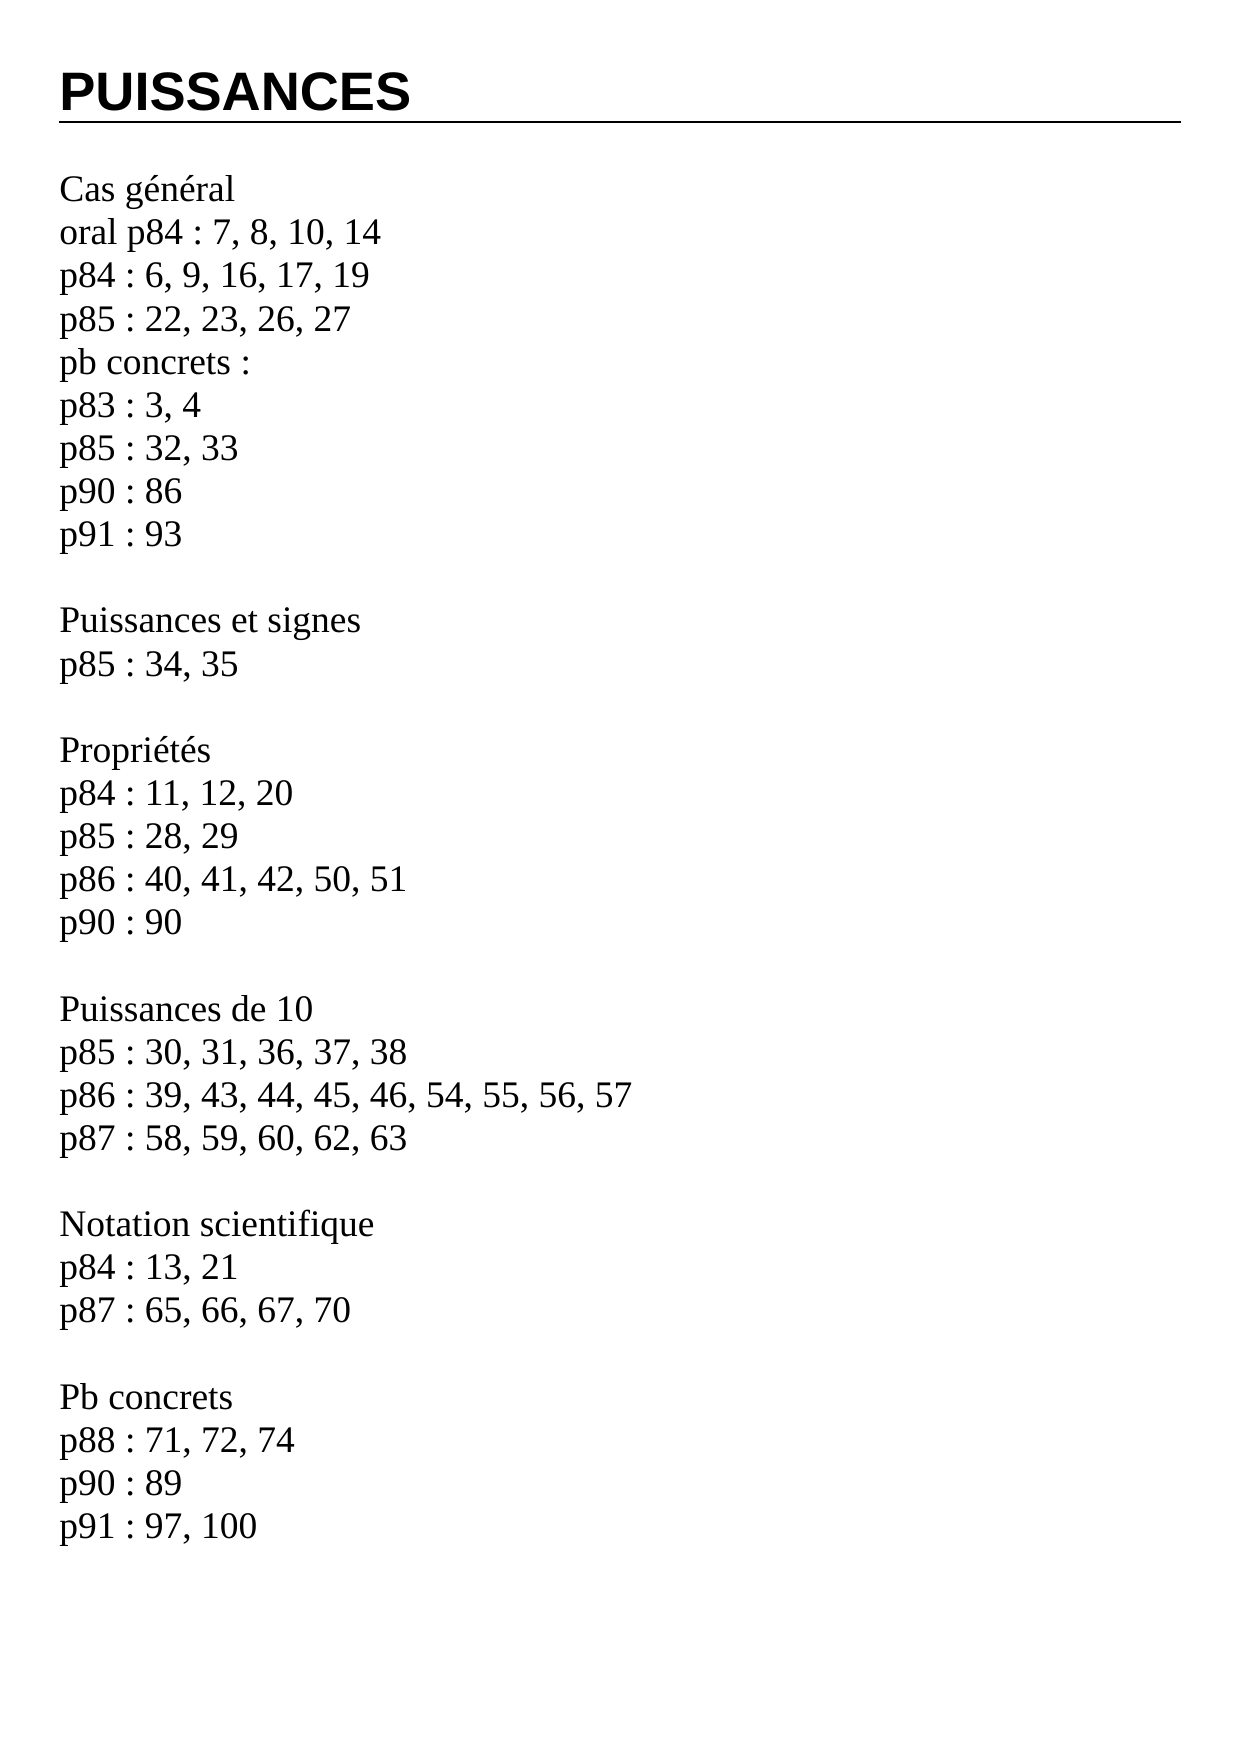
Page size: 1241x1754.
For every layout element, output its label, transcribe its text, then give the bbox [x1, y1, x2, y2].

text p85 : 32, 33 [59, 425, 1181, 468]
text Cas général [59, 167, 1181, 210]
text p85 : 28, 29 [59, 813, 1181, 857]
text p84 : 6, 9, 16, 17, 19 [59, 253, 1181, 296]
text p85 : 34, 35 [59, 641, 1181, 684]
text p87 : 65, 66, 67, 70 [59, 1288, 1181, 1331]
text oral p84 : 7, 8, 10, 14 [59, 210, 1181, 253]
text Notation scientifique [59, 1202, 1181, 1245]
text p83 : 3, 4 [59, 382, 1181, 425]
text pb concrets : [59, 339, 1181, 382]
text p85 : 22, 23, 26, 27 [59, 296, 1181, 339]
text Pb concrets [59, 1374, 1181, 1417]
text Propriétés [59, 727, 1181, 770]
text p90 : 89 [59, 1460, 1181, 1503]
text Puissances et signes [59, 598, 1181, 641]
text Puissances [59, 59, 1181, 121]
text p86 : 40, 41, 42, 50, 51 [59, 857, 1181, 900]
text p84 : 13, 21 [59, 1245, 1181, 1288]
text p90 : 90 [59, 900, 1181, 943]
text p84 : 11, 12, 20 [59, 770, 1181, 813]
text p90 : 86 [59, 468, 1181, 512]
text p88 : 71, 72, 74 [59, 1417, 1181, 1460]
text p85 : 30, 31, 36, 37, 38 [59, 1029, 1181, 1072]
text Puissances de 10 [59, 986, 1181, 1029]
text p86 : 39, 43, 44, 45, 46, 54, 55, 56, 57 [59, 1072, 1181, 1115]
text p91 : 97, 100 [59, 1503, 1181, 1547]
text p87 : 58, 59, 60, 62, 63 [59, 1115, 1181, 1158]
text p91 : 93 [59, 512, 1181, 555]
